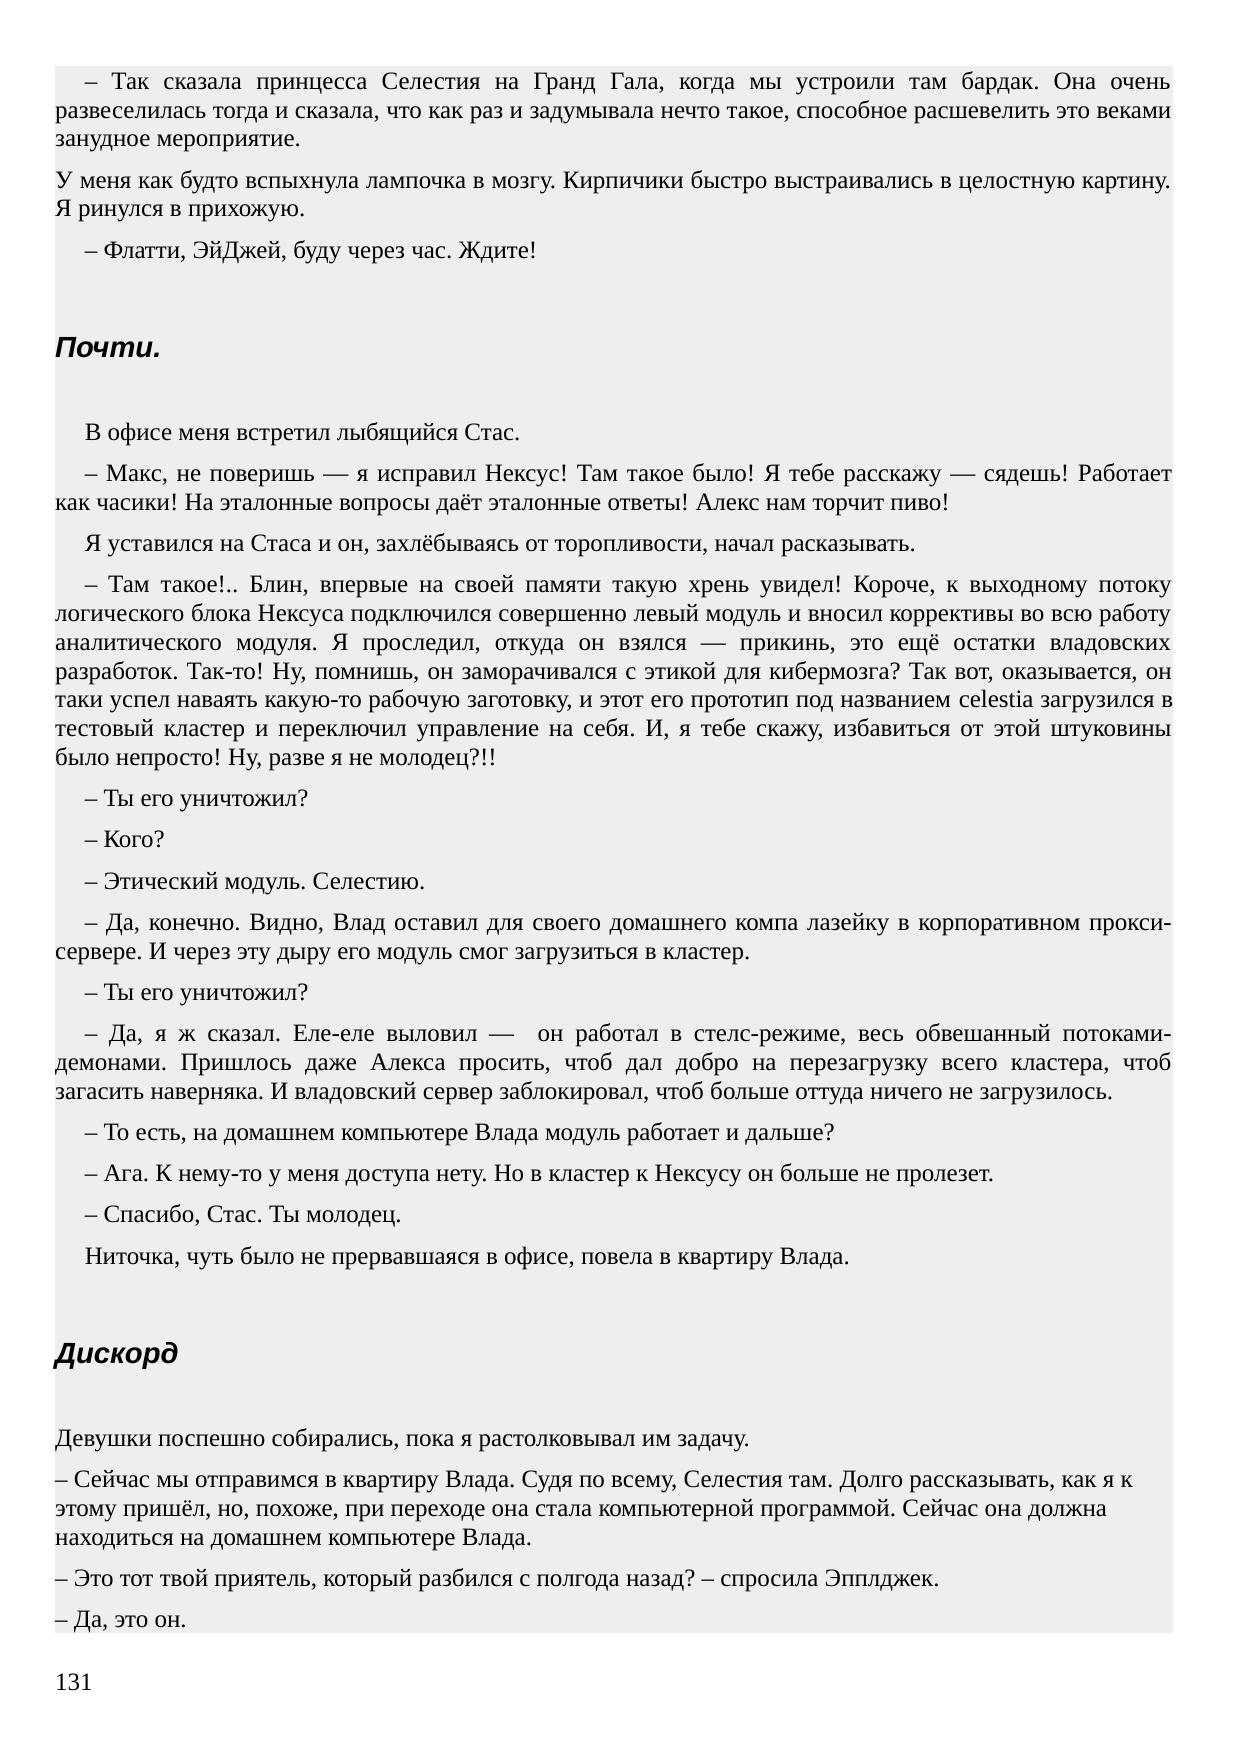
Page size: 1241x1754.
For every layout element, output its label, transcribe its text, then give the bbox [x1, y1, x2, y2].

text – Да, это он. [55, 1604, 1173, 1633]
text – Да, конечно. Видно, Влад оставил для своего домашнего компа лазейку в корпоративном прокси-сервере. И через эту дыру его модуль смог загрузиться в кластер. [55, 907, 1173, 964]
subtitle Почти. [55, 330, 1173, 363]
text Девушки поспешно собирались, пока я растолковывал им задачу. [55, 1423, 1173, 1452]
subtitle Дискорд [55, 1336, 1173, 1369]
list У меня как будто вспыхнула лампочка в мозгу. Кирпичики быстро выстраивались в целостную картину. Я ринулся в прихожую. [55, 165, 1173, 222]
text – Ты его уничтожил? [55, 783, 1173, 812]
text – Ага. К нему-то у меня доступа нету. Но в кластер к Нексусу он больше не пролезет. [55, 1158, 1173, 1187]
text В офисе меня встретил лыбящийся Стас. [55, 417, 1173, 446]
text – Так сказала принцесса Селестия на Гранд Гала, когда мы устроили там бардак. Она очень развеселилась тогда и сказала, что как раз и задумывала нечто такое, способное расшевелить это веками занудное мероприятие. [55, 66, 1173, 152]
text – Да, я ж сказал. Еле-еле выловил — он работал в стелс-режиме, весь обвешанный потоками-демонами. Пришлось даже Алекса просить, чтоб дал добро на перезагрузку всего кластера, чтоб загасить наверняка. И владовский сервер заблокировал, чтоб больше оттуда ничего не загрузилось. [55, 1018, 1173, 1104]
text – Этический модуль. Селестию. [55, 866, 1173, 894]
text – Там такое!.. Блин, впервые на своей памяти такую хрень увидел! Короче, к выходному потоку логического блока Нексуса подключился совершенно левый модуль и вносил коррективы во всю работу аналитического модуля. Я проследил, откуда он взялся — прикинь, это ещё остатки владовских разработок. Так-то! Ну, помнишь, он заморачивался с этикой для кибермозга? Так вот, оказывается, он таки успел наваять какую-то рабочую заготовку, и этот его прототип под названием celestia загрузился в тестовый кластер и переключил управление на себя. И, я тебе скажу, избавиться от этой штуковины было непросто! Ну, разве я не молодец?!! [55, 569, 1173, 771]
text – Флатти, ЭйДжей, буду через час. Ждите! [55, 235, 1173, 263]
text – Кого? [55, 824, 1173, 853]
text – Макс, не поверишь — я исправил Нексус! Там такое было! Я тебе расскажу — сядешь! Работает как часики! На эталонные вопросы даёт эталонные ответы! Алекс нам торчит пиво! [55, 458, 1173, 516]
text – Ты его уничтожил? [55, 977, 1173, 1006]
text – Спасибо, Стас. Ты молодец. [55, 1199, 1173, 1228]
text – Это тот твой приятель, который разбился с полгода назад? – спросила Эпплджек. [55, 1563, 1173, 1592]
text Я уставился на Стаса и он, захлёбываясь от торопливости, начал расказывать. [55, 528, 1173, 557]
text Ниточка, чуть было не прервавшаяся в офисе, повела в квартиру Влада. [55, 1241, 1173, 1269]
text – То есть, на домашнем компьютере Влада модуль работает и дальше? [55, 1117, 1173, 1146]
text – Сейчас мы отправимся в квартиру Влада. Судя по всему, Селестия там. Долго рассказывать, как я к этому пришёл, но, похоже, при переходе она стала компьютерной программой. Сейчас она должна находиться на домашнем компьютере Влада. [55, 1464, 1173, 1551]
